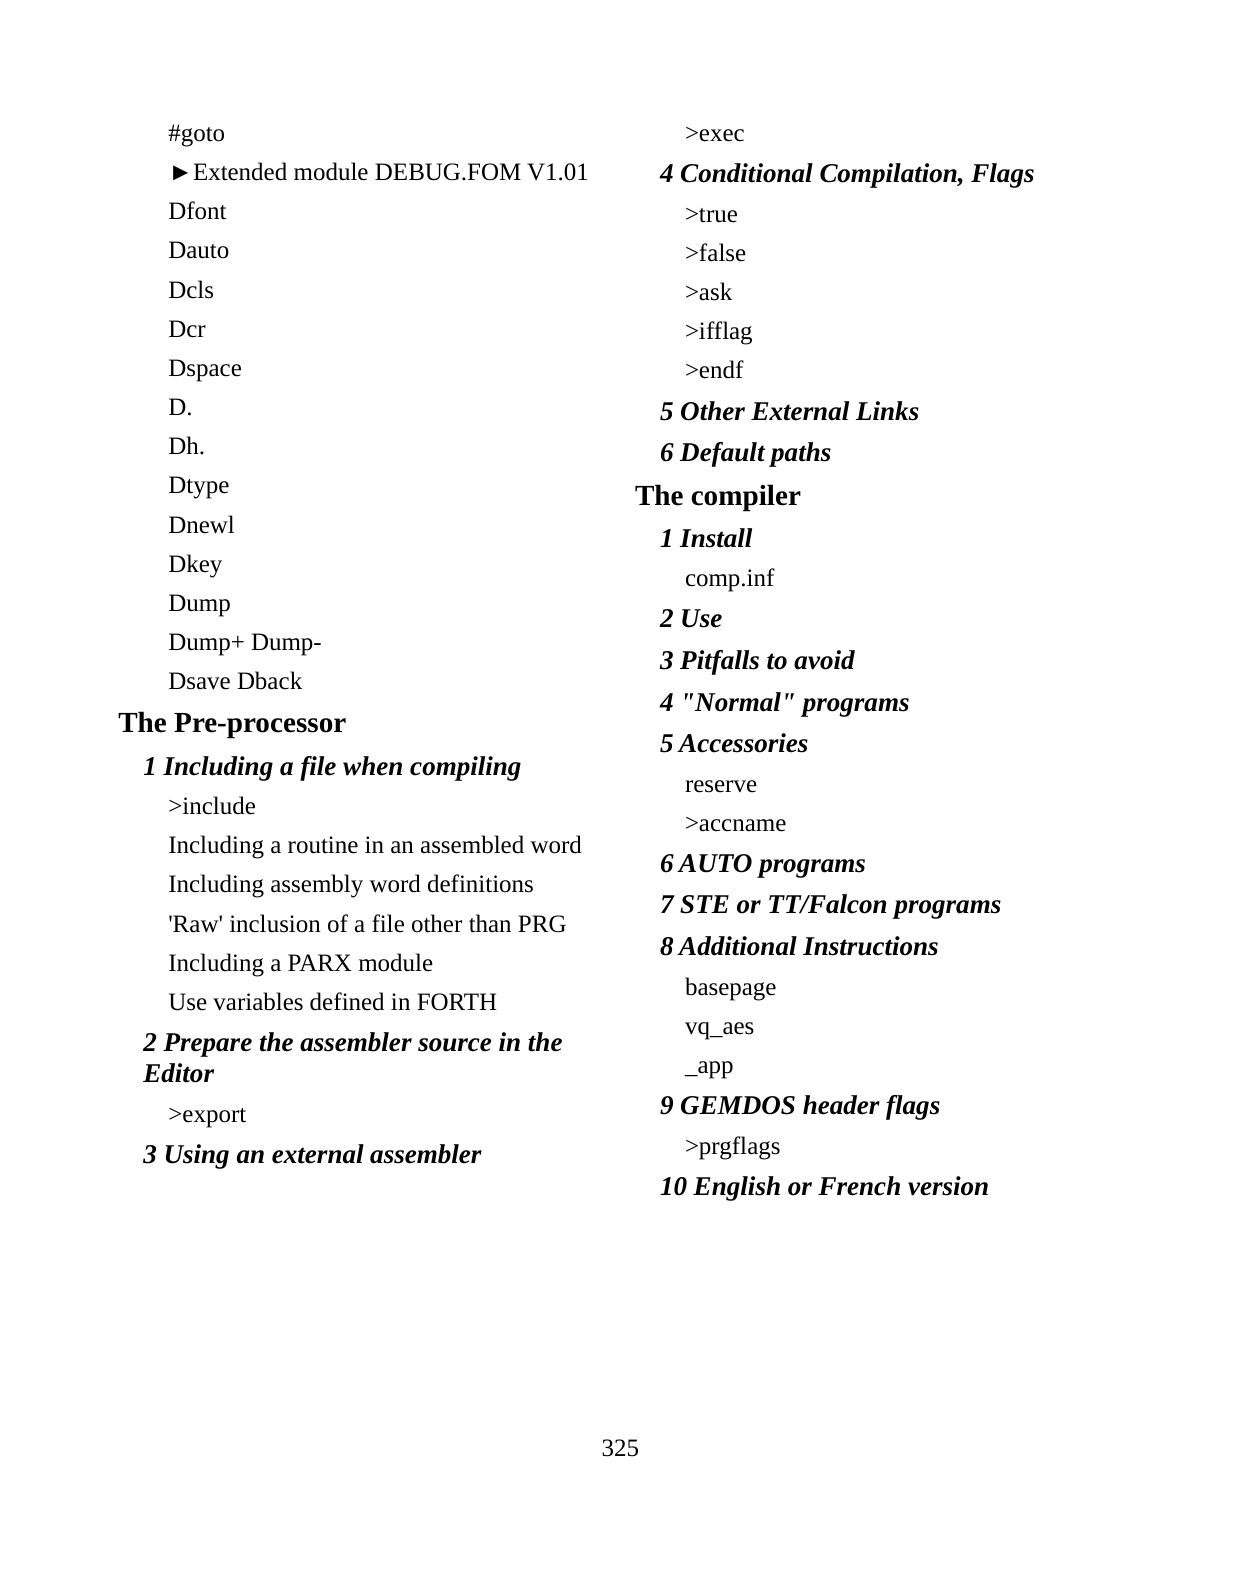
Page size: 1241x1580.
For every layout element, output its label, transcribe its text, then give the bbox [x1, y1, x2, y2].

text comp.inf [685, 563, 1122, 592]
text 7 STE or TT/Falcon programs [660, 889, 1122, 920]
text Dauto [168, 236, 605, 264]
text basepage [685, 972, 1122, 1001]
text >false [685, 238, 1122, 267]
text 5 Other External Links [660, 395, 1122, 426]
text >prgflags [685, 1131, 1122, 1159]
text _app [685, 1050, 1122, 1079]
text Dcr [168, 314, 605, 343]
text 6 AUTO programs [660, 847, 1122, 878]
text Dh. [168, 431, 605, 460]
text The compiler [635, 478, 1122, 511]
text Dsave Dback [168, 666, 605, 695]
text Dtype [168, 471, 605, 499]
text vq_aes [685, 1011, 1122, 1040]
text 'Raw' inclusion of a file other than PRG [168, 909, 605, 937]
text >endf [685, 356, 1122, 384]
text 10 English or French version [660, 1170, 1122, 1201]
text Dcls [168, 275, 605, 303]
text Dnewl [168, 510, 605, 538]
text 9 GEMDOS header flags [660, 1089, 1122, 1120]
text >ifflag [685, 316, 1122, 345]
text 2 Use [660, 602, 1122, 634]
text ►Extended module DEBUG.FOM V1.01 [168, 157, 605, 186]
text 3 Using an external assembler [143, 1138, 605, 1169]
text 4 Conditional Compilation, Flags [660, 157, 1122, 188]
text >ask [685, 277, 1122, 306]
text >include [168, 791, 605, 820]
text Dspace [168, 353, 605, 382]
text 4 "Normal" programs [660, 686, 1122, 717]
text Including a routine in an assembled word [168, 830, 605, 859]
text 1 Install [660, 522, 1122, 553]
text Dfont [168, 196, 605, 225]
text reserve [685, 769, 1122, 797]
text >exec [685, 118, 1122, 147]
text Use variables defined in FORTH [168, 987, 605, 1016]
text >true [685, 199, 1122, 228]
text 6 Default paths [660, 436, 1122, 467]
text Dump+ Dump- [168, 627, 605, 656]
text Including assembly word definitions [168, 869, 605, 898]
text 1 Including a file when compiling [143, 749, 605, 781]
text >export [168, 1099, 605, 1128]
text #goto [168, 118, 605, 147]
text 2 Prepare the assembler source in the Editor [143, 1026, 605, 1088]
text D. [168, 392, 605, 421]
text The Pre-processor [118, 706, 605, 739]
text 3 Pitfalls to avoid [660, 644, 1122, 675]
text 5 Accessories [660, 727, 1122, 758]
text >accname [685, 808, 1122, 837]
text Including a PARX module [168, 948, 605, 977]
text Dkey [168, 549, 605, 578]
text Dump [168, 588, 605, 617]
text 8 Additional Instructions [660, 930, 1122, 961]
